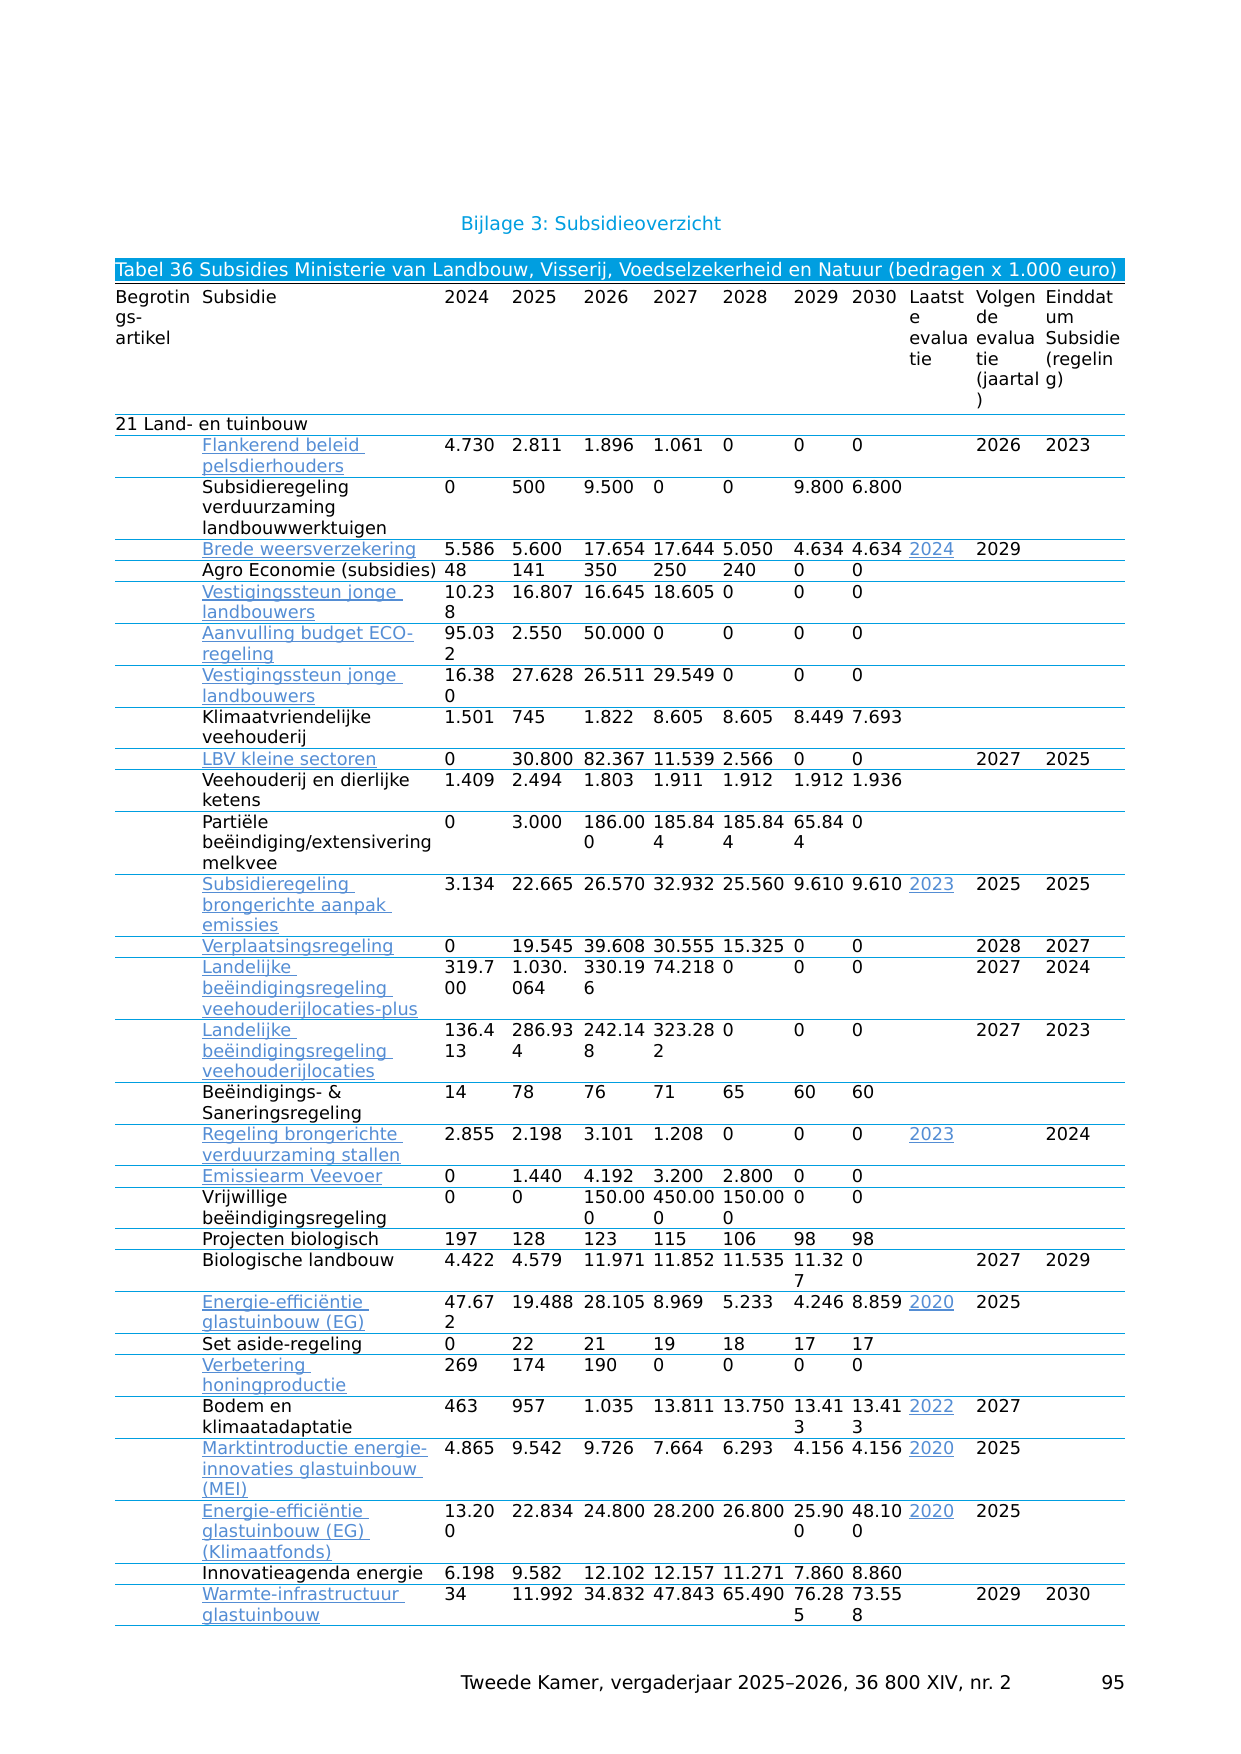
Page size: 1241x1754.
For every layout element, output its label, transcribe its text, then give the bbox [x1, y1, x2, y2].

table_cell 78 [509, 1083, 580, 1123]
table_cell 4.865 [441, 1439, 509, 1500]
table_cell Biologische landbouw [199, 1250, 441, 1291]
table_cell 0 [790, 624, 849, 664]
table_cell 2025 [973, 875, 1042, 936]
table_cell 319.700 [441, 958, 509, 1019]
table_cell [973, 1166, 1042, 1186]
table_cell 0 [790, 561, 849, 581]
table_cell [115, 1292, 199, 1333]
table_cell [1043, 812, 1125, 873]
table_cell Brede weersverzekering [199, 540, 441, 560]
table_cell [973, 666, 1042, 706]
table_cell [115, 1083, 199, 1123]
table_cell 4.156 [849, 1439, 906, 1500]
table_cell 65.844 [790, 812, 849, 873]
table_cell 0 [720, 478, 790, 539]
table_cell 2.811 [509, 436, 580, 476]
table_cell 16.645 [580, 582, 650, 623]
table_cell 71 [650, 1083, 719, 1123]
table_cell 186.000 [580, 812, 650, 873]
table_cell [1043, 708, 1125, 748]
table_cell [115, 812, 199, 873]
table_cell [906, 812, 973, 873]
table_cell 4.634 [790, 540, 849, 560]
table_cell 2.855 [441, 1125, 509, 1165]
table_cell 2023 [1043, 1020, 1125, 1082]
table_cell 2027 [973, 1397, 1042, 1438]
table_cell 21 Land- en tuinbouw [115, 415, 441, 434]
table_cell [1043, 582, 1125, 623]
table_cell 0 [849, 1188, 906, 1228]
table_cell 0 [849, 812, 906, 873]
table_cell 26.511 [580, 666, 650, 706]
table_cell Agro Economie (subsidies) [199, 561, 441, 581]
table_cell 22.665 [509, 875, 580, 936]
table_cell [906, 582, 973, 623]
table_cell 2029 [1043, 1250, 1125, 1291]
table_cell 2025 [1043, 749, 1125, 769]
table_cell 2.550 [509, 624, 580, 664]
table_cell [973, 770, 1042, 811]
table_cell 2026 [973, 436, 1042, 476]
table_cell 7.860 [790, 1564, 849, 1583]
table_cell 3.000 [509, 812, 580, 873]
table_cell 22 [509, 1334, 580, 1354]
table_cell [1043, 1355, 1125, 1396]
table_cell [1043, 1564, 1125, 1583]
table_cell Bodem en klimaatadaptatie [199, 1397, 441, 1438]
table_cell 0 [849, 1166, 906, 1186]
table_cell [906, 1166, 973, 1186]
table_cell 48.100 [849, 1501, 906, 1562]
table_cell [115, 1397, 199, 1438]
table_cell 0 [441, 1188, 509, 1228]
table_cell 957 [509, 1397, 580, 1438]
table_cell 240 [720, 561, 790, 581]
table_cell 2025 [973, 1439, 1042, 1500]
table_cell 6.293 [720, 1439, 790, 1500]
table_cell [115, 1564, 199, 1583]
table_cell Projecten biologisch [199, 1229, 441, 1249]
table_cell 1.035 [580, 1397, 650, 1438]
table_cell [115, 540, 199, 560]
table_cell [973, 1125, 1042, 1165]
table_cell [906, 415, 973, 434]
table_cell 3.101 [580, 1125, 650, 1165]
table_cell 2027 [973, 1250, 1042, 1291]
table_cell 0 [849, 666, 906, 706]
table_cell 2024 [441, 284, 509, 413]
table_cell 12.102 [580, 1564, 650, 1583]
table_cell 0 [790, 1355, 849, 1396]
table_cell 1.912 [720, 770, 790, 811]
table_cell 269 [441, 1355, 509, 1396]
table_cell 2025 [509, 284, 580, 413]
table_cell 2030 [849, 284, 906, 413]
table_cell 1.409 [441, 770, 509, 811]
table_cell 26.570 [580, 875, 650, 936]
table_cell 39.608 [580, 937, 650, 957]
table_cell [973, 624, 1042, 664]
table_cell 2.494 [509, 770, 580, 811]
table_cell 2027 [973, 749, 1042, 769]
table_cell 141 [509, 561, 580, 581]
table_cell Veehouderij en dierlijke ketens [199, 770, 441, 811]
table_cell 29.549 [650, 666, 719, 706]
table_cell 12.157 [650, 1564, 719, 1583]
table_cell 0 [849, 749, 906, 769]
table_cell 98 [849, 1229, 906, 1249]
table_cell 286.934 [509, 1020, 580, 1082]
table_cell 0 [790, 1125, 849, 1165]
table_cell [1043, 1397, 1125, 1438]
table_cell [1043, 415, 1125, 434]
table_cell Flankerend beleid pelsdierhouders [199, 436, 441, 476]
table_cell 0 [720, 666, 790, 706]
table_cell 136.413 [441, 1020, 509, 1082]
table_cell 2024 [1043, 958, 1125, 1019]
table_cell [906, 1229, 973, 1249]
table_cell 0 [790, 937, 849, 957]
table_cell 8.859 [849, 1292, 906, 1333]
table_cell [115, 478, 199, 539]
table_cell 7.693 [849, 708, 906, 748]
table_cell [115, 1125, 199, 1165]
table_cell [906, 561, 973, 581]
table_cell 2026 [580, 284, 650, 413]
table_cell [115, 958, 199, 1019]
table_cell 2024 [906, 540, 973, 560]
table_cell [973, 561, 1042, 581]
table_cell 2020 [906, 1439, 973, 1500]
table_cell [115, 1585, 199, 1625]
table_cell [115, 1188, 199, 1228]
table_cell Volgende evaluatie (jaartal) [973, 284, 1042, 413]
table_cell 0 [790, 749, 849, 769]
table_cell 13.811 [650, 1397, 719, 1438]
table_cell 106 [720, 1229, 790, 1249]
table_cell [973, 582, 1042, 623]
table_cell 4.156 [790, 1439, 849, 1500]
table_cell 0 [790, 582, 849, 623]
table_cell 0 [720, 1125, 790, 1165]
table_cell 4.246 [790, 1292, 849, 1333]
table_cell 9.610 [790, 875, 849, 936]
table_cell 2029 [973, 540, 1042, 560]
table_cell 11.271 [720, 1564, 790, 1583]
table_cell 2028 [973, 937, 1042, 957]
table_cell 8.605 [720, 708, 790, 748]
table_cell 6.800 [849, 478, 906, 539]
table_cell 17.654 [580, 540, 650, 560]
table_cell 13.750 [720, 1397, 790, 1438]
table_cell 2023 [906, 1125, 973, 1165]
table_cell [973, 1334, 1042, 1354]
table_cell Vestigingssteun jonge landbouwers [199, 666, 441, 706]
table_cell 5.050 [720, 540, 790, 560]
table_cell 19.488 [509, 1292, 580, 1333]
table_cell [1043, 1188, 1125, 1228]
table_cell 0 [849, 1125, 906, 1165]
table_cell [1043, 540, 1125, 560]
table_cell 17 [849, 1334, 906, 1354]
table_cell [720, 415, 790, 434]
table_cell Aanvulling budget ECO-regeling [199, 624, 441, 664]
table_cell 25.560 [720, 875, 790, 936]
table_cell [906, 666, 973, 706]
table_cell 19.545 [509, 937, 580, 957]
table_cell 123 [580, 1229, 650, 1249]
table_cell 2027 [973, 1020, 1042, 1082]
table_cell 1.803 [580, 770, 650, 811]
table_cell 1.822 [580, 708, 650, 748]
table_cell 25.900 [790, 1501, 849, 1562]
table_cell 9.500 [580, 478, 650, 539]
table_cell [115, 561, 199, 581]
table_cell [580, 415, 650, 434]
table_cell 0 [441, 1334, 509, 1354]
table_cell [973, 708, 1042, 748]
table_cell 2.566 [720, 749, 790, 769]
table_cell 8.860 [849, 1564, 906, 1583]
table_cell 0 [441, 812, 509, 873]
table_cell 18 [720, 1334, 790, 1354]
table_cell 0 [849, 436, 906, 476]
table_cell 6.198 [441, 1564, 509, 1583]
table_cell 11.971 [580, 1250, 650, 1291]
table_cell 0 [790, 436, 849, 476]
table_cell 128 [509, 1229, 580, 1249]
table_cell 0 [720, 1020, 790, 1082]
table_cell 1.440 [509, 1166, 580, 1186]
table_cell 15.325 [720, 937, 790, 957]
table_cell [115, 1501, 199, 1562]
table_cell [1043, 561, 1125, 581]
table_cell 2025 [973, 1501, 1042, 1562]
table_cell 8.449 [790, 708, 849, 748]
table_cell [509, 415, 580, 434]
table_cell Energie-efficiëntie glastuinbouw (EG) [199, 1292, 441, 1333]
table_cell 32.932 [650, 875, 719, 936]
table_cell 0 [790, 666, 849, 706]
table_cell [973, 478, 1042, 539]
table_cell 5.600 [509, 540, 580, 560]
table_cell 745 [509, 708, 580, 748]
table_cell 9.610 [849, 875, 906, 936]
table_cell 13.413 [849, 1397, 906, 1438]
table_cell 0 [441, 749, 509, 769]
table_cell Vestigingssteun jonge landbouwers [199, 582, 441, 623]
table_cell Landelijke beëindigingsregeling veehouderijlocaties-plus [199, 958, 441, 1019]
table_cell 0 [849, 624, 906, 664]
table_cell [115, 875, 199, 936]
table_cell Subsidieregeling verduurzaming landbouwwerktuigen [199, 478, 441, 539]
table_cell [115, 708, 199, 748]
table_cell 0 [849, 937, 906, 957]
table_cell [115, 582, 199, 623]
table_cell 2.198 [509, 1125, 580, 1165]
table_cell [906, 624, 973, 664]
table_cell 28.200 [650, 1501, 719, 1562]
table_cell 9.542 [509, 1439, 580, 1500]
table_cell [906, 770, 973, 811]
table_cell 73.558 [849, 1585, 906, 1625]
table_cell 60 [790, 1083, 849, 1123]
table_cell 0 [650, 624, 719, 664]
table_cell 0 [790, 958, 849, 1019]
table_cell [1043, 770, 1125, 811]
table_cell 11.852 [650, 1250, 719, 1291]
table_cell [1043, 1292, 1125, 1333]
table_cell 17.644 [650, 540, 719, 560]
table_cell Energie-efficiëntie glastuinbouw (EG) (Klimaatfonds) [199, 1501, 441, 1562]
table_cell 2025 [1043, 875, 1125, 936]
table_cell [906, 937, 973, 957]
table_cell 1.501 [441, 708, 509, 748]
table_cell 2020 [906, 1501, 973, 1562]
table_cell 450.000 [650, 1188, 719, 1228]
table_cell [1043, 1334, 1125, 1354]
table_cell 0 [441, 478, 509, 539]
table_cell [115, 1355, 199, 1396]
table_cell 1.061 [650, 436, 719, 476]
table_cell [441, 415, 509, 434]
table_cell 9.800 [790, 478, 849, 539]
table_cell 19 [650, 1334, 719, 1354]
title Bijlage 3: Subsidieoverzicht [461, 213, 1125, 235]
table_cell [906, 478, 973, 539]
table_cell [1043, 1439, 1125, 1500]
table_cell [1043, 1166, 1125, 1186]
table_cell Warmte-infrastructuur glastuinbouw [199, 1585, 441, 1625]
table_cell Subsidie [199, 284, 441, 413]
table_cell [906, 1188, 973, 1228]
table_cell 2029 [973, 1585, 1042, 1625]
table_cell Marktintroductie energie-innovaties glastuinbouw (MEI) [199, 1439, 441, 1500]
table_cell 65 [720, 1083, 790, 1123]
table_cell 11.535 [720, 1250, 790, 1291]
table_cell Laatste evaluatie [906, 284, 973, 413]
table_cell 185.844 [720, 812, 790, 873]
table_cell [115, 1250, 199, 1291]
table_cell 13.413 [790, 1397, 849, 1438]
table_cell 1.936 [849, 770, 906, 811]
table_cell Einddatum Subsidie (regeling) [1043, 284, 1125, 413]
table_cell 0 [441, 1166, 509, 1186]
table_cell [906, 1355, 973, 1396]
table_cell [973, 1229, 1042, 1249]
table_cell [906, 708, 973, 748]
table_cell Beëindigings- & Saneringsregeling [199, 1083, 441, 1123]
table_cell 30.555 [650, 937, 719, 957]
table_cell 0 [720, 436, 790, 476]
table_cell 500 [509, 478, 580, 539]
table_cell 2028 [720, 284, 790, 413]
table_cell 0 [509, 1188, 580, 1228]
table_cell [115, 436, 199, 476]
table_cell Innovatieagenda energie [199, 1564, 441, 1583]
table_cell 13.200 [441, 1501, 509, 1562]
table_cell 0 [720, 1355, 790, 1396]
table_cell 11.992 [509, 1585, 580, 1625]
table_cell [973, 812, 1042, 873]
table_cell 47.672 [441, 1292, 509, 1333]
table_cell 150.000 [720, 1188, 790, 1228]
table_cell 0 [849, 582, 906, 623]
table_cell [973, 1355, 1042, 1396]
table_cell 463 [441, 1397, 509, 1438]
table_cell 2030 [1043, 1585, 1125, 1625]
table_cell 1.912 [790, 770, 849, 811]
table_cell [906, 436, 973, 476]
table_cell 2020 [906, 1292, 973, 1333]
table_cell 50.000 [580, 624, 650, 664]
table_cell 8.969 [650, 1292, 719, 1333]
table_cell 0 [790, 1166, 849, 1186]
table_cell 4.422 [441, 1250, 509, 1291]
table_cell [115, 937, 199, 957]
table_cell [906, 1334, 973, 1354]
table_cell 350 [580, 561, 650, 581]
table_cell [115, 1334, 199, 1354]
table_cell 14 [441, 1083, 509, 1123]
table_cell 22.834 [509, 1501, 580, 1562]
table_cell 34 [441, 1585, 509, 1625]
table_cell 2022 [906, 1397, 973, 1438]
table_cell 150.000 [580, 1188, 650, 1228]
table_cell Vrijwillige beëindigingsregeling [199, 1188, 441, 1228]
table_cell 1.911 [650, 770, 719, 811]
table_cell 2025 [973, 1292, 1042, 1333]
table_cell [1043, 1229, 1125, 1249]
table_cell [1043, 1501, 1125, 1562]
table_cell 10.238 [441, 582, 509, 623]
table_cell 17 [790, 1334, 849, 1354]
table_cell 76 [580, 1083, 650, 1123]
table_cell 8.605 [650, 708, 719, 748]
table_cell 21 [580, 1334, 650, 1354]
table_cell 26.800 [720, 1501, 790, 1562]
table_cell Begrotings-artikel [115, 284, 199, 413]
table_cell Regeling brongerichte verduurzaming stallen [199, 1125, 441, 1165]
table_cell Landelijke beëindigingsregeling veehouderijlocaties [199, 1020, 441, 1082]
table_cell 0 [720, 582, 790, 623]
table_cell 0 [650, 478, 719, 539]
table_cell Klimaatvriendelijke veehouderij [199, 708, 441, 748]
table_cell 1.896 [580, 436, 650, 476]
table_cell Set aside-regeling [199, 1334, 441, 1354]
table_cell 190 [580, 1355, 650, 1396]
table_cell 7.664 [650, 1439, 719, 1500]
table_cell 16.807 [509, 582, 580, 623]
table_cell 0 [650, 1355, 719, 1396]
table_cell 47.843 [650, 1585, 719, 1625]
table_cell [115, 1439, 199, 1500]
table_cell 0 [790, 1188, 849, 1228]
table_cell 5.233 [720, 1292, 790, 1333]
table_cell [1043, 1083, 1125, 1123]
table_cell 0 [790, 1020, 849, 1082]
table_cell [115, 1166, 199, 1186]
table_cell 11.539 [650, 749, 719, 769]
table_cell 4.579 [509, 1250, 580, 1291]
table_cell [1043, 478, 1125, 539]
table_cell [1043, 624, 1125, 664]
table_cell Verbetering honingproductie [199, 1355, 441, 1396]
table_cell 323.282 [650, 1020, 719, 1082]
table_cell 242.148 [580, 1020, 650, 1082]
table_cell [650, 415, 719, 434]
table_cell 4.730 [441, 436, 509, 476]
table_cell 16.380 [441, 666, 509, 706]
table_cell [973, 1188, 1042, 1228]
table_cell 65.490 [720, 1585, 790, 1625]
table_cell [973, 1083, 1042, 1123]
table_cell 1.208 [650, 1125, 719, 1165]
table_cell LBV kleine sectoren [199, 749, 441, 769]
table_cell [906, 1083, 973, 1123]
table_cell [115, 1229, 199, 1249]
table_cell 4.634 [849, 540, 906, 560]
table_cell 1.030.064 [509, 958, 580, 1019]
table_cell [115, 666, 199, 706]
table_cell [906, 1585, 973, 1625]
table_cell 27.628 [509, 666, 580, 706]
table_cell 28.105 [580, 1292, 650, 1333]
table_cell 0 [849, 1250, 906, 1291]
table_cell 330.196 [580, 958, 650, 1019]
table_cell Emissiearm Veevoer [199, 1166, 441, 1186]
table_cell 0 [720, 624, 790, 664]
table_cell 0 [441, 937, 509, 957]
table_cell 185.844 [650, 812, 719, 873]
table_cell [906, 1020, 973, 1082]
table_cell [973, 1564, 1042, 1583]
table_cell Partiële beëindiging/extensivering melkvee [199, 812, 441, 873]
table_cell 0 [849, 958, 906, 1019]
table_cell 3.200 [650, 1166, 719, 1186]
table_cell 0 [849, 1020, 906, 1082]
table_cell 2023 [906, 875, 973, 936]
table_cell [1043, 666, 1125, 706]
table_cell 250 [650, 561, 719, 581]
table_cell 98 [790, 1229, 849, 1249]
table_cell 95.032 [441, 624, 509, 664]
table_cell 174 [509, 1355, 580, 1396]
table_cell [115, 770, 199, 811]
table_cell 2024 [1043, 1125, 1125, 1165]
table_cell 82.367 [580, 749, 650, 769]
table_cell 4.192 [580, 1166, 650, 1186]
table_cell 34.832 [580, 1585, 650, 1625]
table_cell [906, 749, 973, 769]
table_cell 0 [849, 1355, 906, 1396]
table_cell 2023 [1043, 436, 1125, 476]
table_cell [906, 1564, 973, 1583]
table_cell 2027 [973, 958, 1042, 1019]
table_cell 115 [650, 1229, 719, 1249]
table_cell 5.586 [441, 540, 509, 560]
table_cell [790, 415, 849, 434]
table_cell 0 [849, 561, 906, 581]
table_cell 9.582 [509, 1564, 580, 1583]
table_cell 48 [441, 561, 509, 581]
table_cell [115, 624, 199, 664]
table_cell 76.285 [790, 1585, 849, 1625]
table_cell [115, 1020, 199, 1082]
table_cell 9.726 [580, 1439, 650, 1500]
table_cell [973, 415, 1042, 434]
table_cell 11.327 [790, 1250, 849, 1291]
table_cell 2027 [650, 284, 719, 413]
table_cell 2029 [790, 284, 849, 413]
table_cell 197 [441, 1229, 509, 1249]
table_cell Verplaatsingsregeling [199, 937, 441, 957]
table_cell [906, 1250, 973, 1291]
table_cell 60 [849, 1083, 906, 1123]
table_cell 2027 [1043, 937, 1125, 957]
table_cell Subsidieregeling brongerichte aanpak emissies [199, 875, 441, 936]
table_cell 2.800 [720, 1166, 790, 1186]
table_cell 18.605 [650, 582, 719, 623]
table_cell 74.218 [650, 958, 719, 1019]
table_cell 3.134 [441, 875, 509, 936]
table_cell [849, 415, 906, 434]
table_cell [115, 749, 199, 769]
table_cell 30.800 [509, 749, 580, 769]
table_cell [906, 958, 973, 1019]
table_cell 0 [720, 958, 790, 1019]
table_cell 24.800 [580, 1501, 650, 1562]
